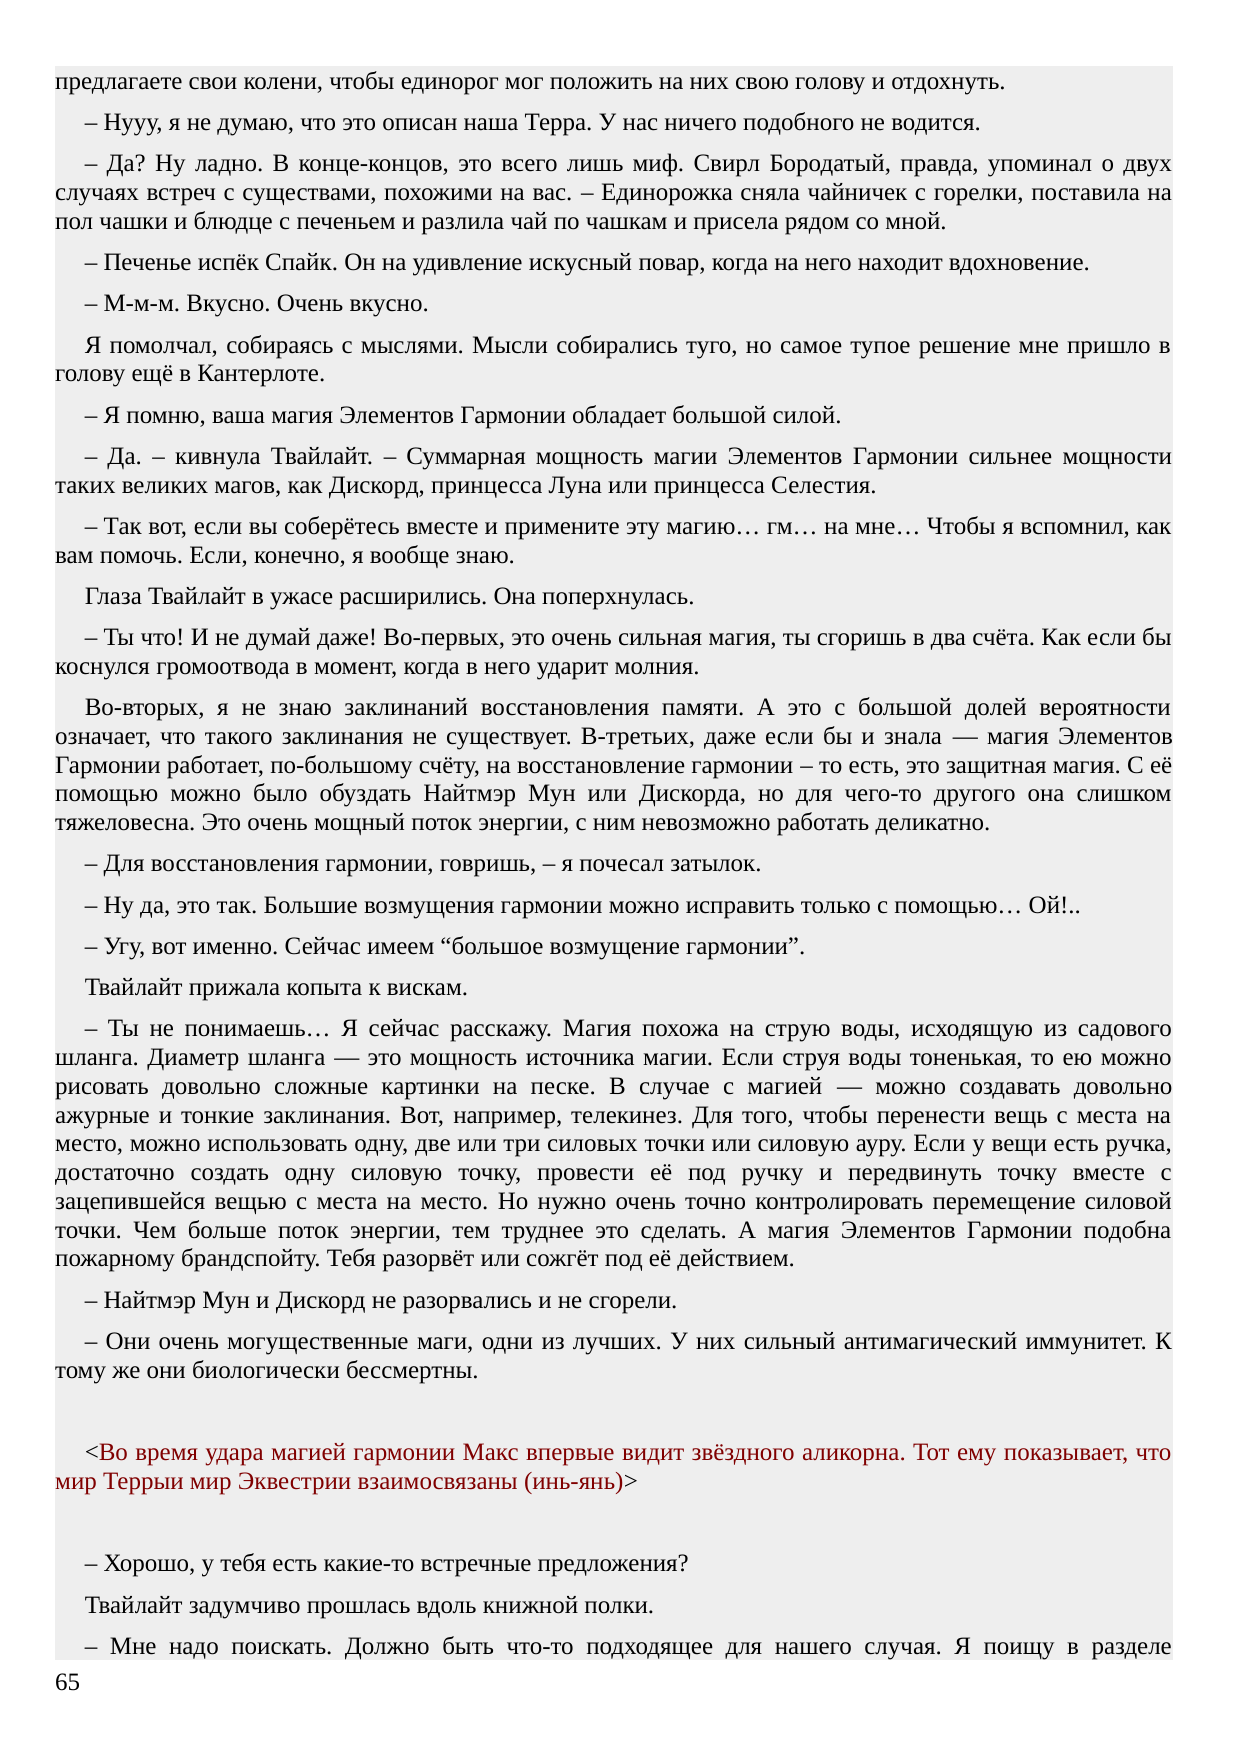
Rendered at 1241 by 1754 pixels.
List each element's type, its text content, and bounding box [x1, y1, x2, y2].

text – Печенье испёк Спайк. Он на удивление искусный повар, когда на него находит вдохновение. [55, 247, 1173, 276]
text – Для восстановления гармонии, говришь, – я почесал затылок. [55, 848, 1173, 877]
text предлагаете свои колени, чтобы единорог мог положить на них свою голову и отдохнуть. [55, 66, 1173, 95]
text – Так вот, если вы соберётесь вместе и примените эту магию… гм… на мне… Чтобы я вспомнил, как вам помочь. Если, конечно, я вообще знаю. [55, 511, 1173, 568]
text <Во время удара магией гармонии Макс впервые видит звёздного аликорна. Тот ему показывает, что мир Террыи мир Эквестрии взаимосвязаны (инь-янь)> [55, 1437, 1173, 1495]
text – Нууу, я не думаю, что это описан наша Терра. У нас ничего подобного не водится. [55, 107, 1173, 136]
text – Угу, вот именно. Сейчас имеем “большое возмущение гармонии”. [55, 931, 1173, 960]
text – Ты не понимаешь… Я сейчас расскажу. Магия похожа на струю воды, исходящую из садового шланга. Диаметр шланга — это мощность источника магии. Если струя воды тоненькая, то ею можно рисовать довольно сложные картинки на песке. В случае с магией — можно создавать довольно ажурные и тонкие заклинания. Вот, например, телекинез. Для того, чтобы перенести вещь с места на место, можно использовать одну, две или три силовых точки или силовую ауру. Если у вещи есть ручка, достаточно создать одну силовую точку, провести её под ручку и передвинуть точку вместе с зацепившейся вещью с места на место. Но нужно очень точно контролировать перемещение силовой точки. Чем больше поток энергии, тем труднее это сделать. А магия Элементов Гармонии подобна пожарному брандспойту. Тебя разорвёт или сожгёт под её действием. [55, 1013, 1173, 1272]
text Во-вторых, я не знаю заклинаний восстановления памяти. А это с большой долей вероятности означает, что такого заклинания не существует. В-третьих, даже если бы и знала — магия Элементов Гармонии работает, по-большому счёту, на восстановление гармонии – то есть, это защитная магия. С её помощью можно было обуздать Найтмэр Мун или Дискорда, но для чего-то другого она слишком тяжеловесна. Это очень мощный поток энергии, с ним невозможно работать деликатно. [55, 692, 1173, 836]
text Твайлайт прижала копыта к вискам. [55, 972, 1173, 1001]
text – Они очень могущественные маги, одни из лучших. У них сильный антимагический иммунитет. К тому же они биологически бессмертны. [55, 1326, 1173, 1383]
text – Да. – кивнула Твайлайт. – Суммарная мощность магии Элементов Гармонии сильнее мощности таких великих магов, как Дискорд, принцесса Луна или принцесса Селестия. [55, 441, 1173, 498]
text Глаза Твайлайт в ужасе расширились. Она поперхнулась. [55, 581, 1173, 610]
text – Хорошо, у тебя есть какие-то встречные предложения? [55, 1548, 1173, 1577]
text – Мне надо поискать. Должно быть что-то подходящее для нашего случая. Я поищу в разделе [55, 1631, 1173, 1660]
text Я помолчал, собираясь с мыслями. Мысли собирались туго, но самое тупое решение мне пришло в голову ещё в Кантерлоте. [55, 330, 1173, 387]
text – Найтмэр Мун и Дискорд не разорвались и не сгорели. [55, 1285, 1173, 1313]
text – Да? Ну ладно. В конце-концов, это всего лишь миф. Свирл Бородатый, правда, упоминал о двух случаях встреч с существами, похожими на вас. – Единорожка сняла чайничек с горелки, поставила на пол чашки и блюдце с печеньем и разлила чай по чашкам и присела рядом со мной. [55, 148, 1173, 235]
text – Ну да, это так. Большие возмущения гармонии можно исправить только с помощью… Ой!.. [55, 890, 1173, 918]
text – Ты что! И не думай даже! Во-первых, это очень сильная магия, ты сгоришь в два счёта. Как если бы коснулся громоотвода в момент, когда в него ударит молния. [55, 622, 1173, 680]
text Твайлайт задумчиво прошлась вдоль книжной полки. [55, 1590, 1173, 1618]
text – Я помню, ваша магия Элементов Гармонии обладает большой силой. [55, 400, 1173, 428]
text – М-м-м. Вкусно. Очень вкусно. [55, 288, 1173, 317]
